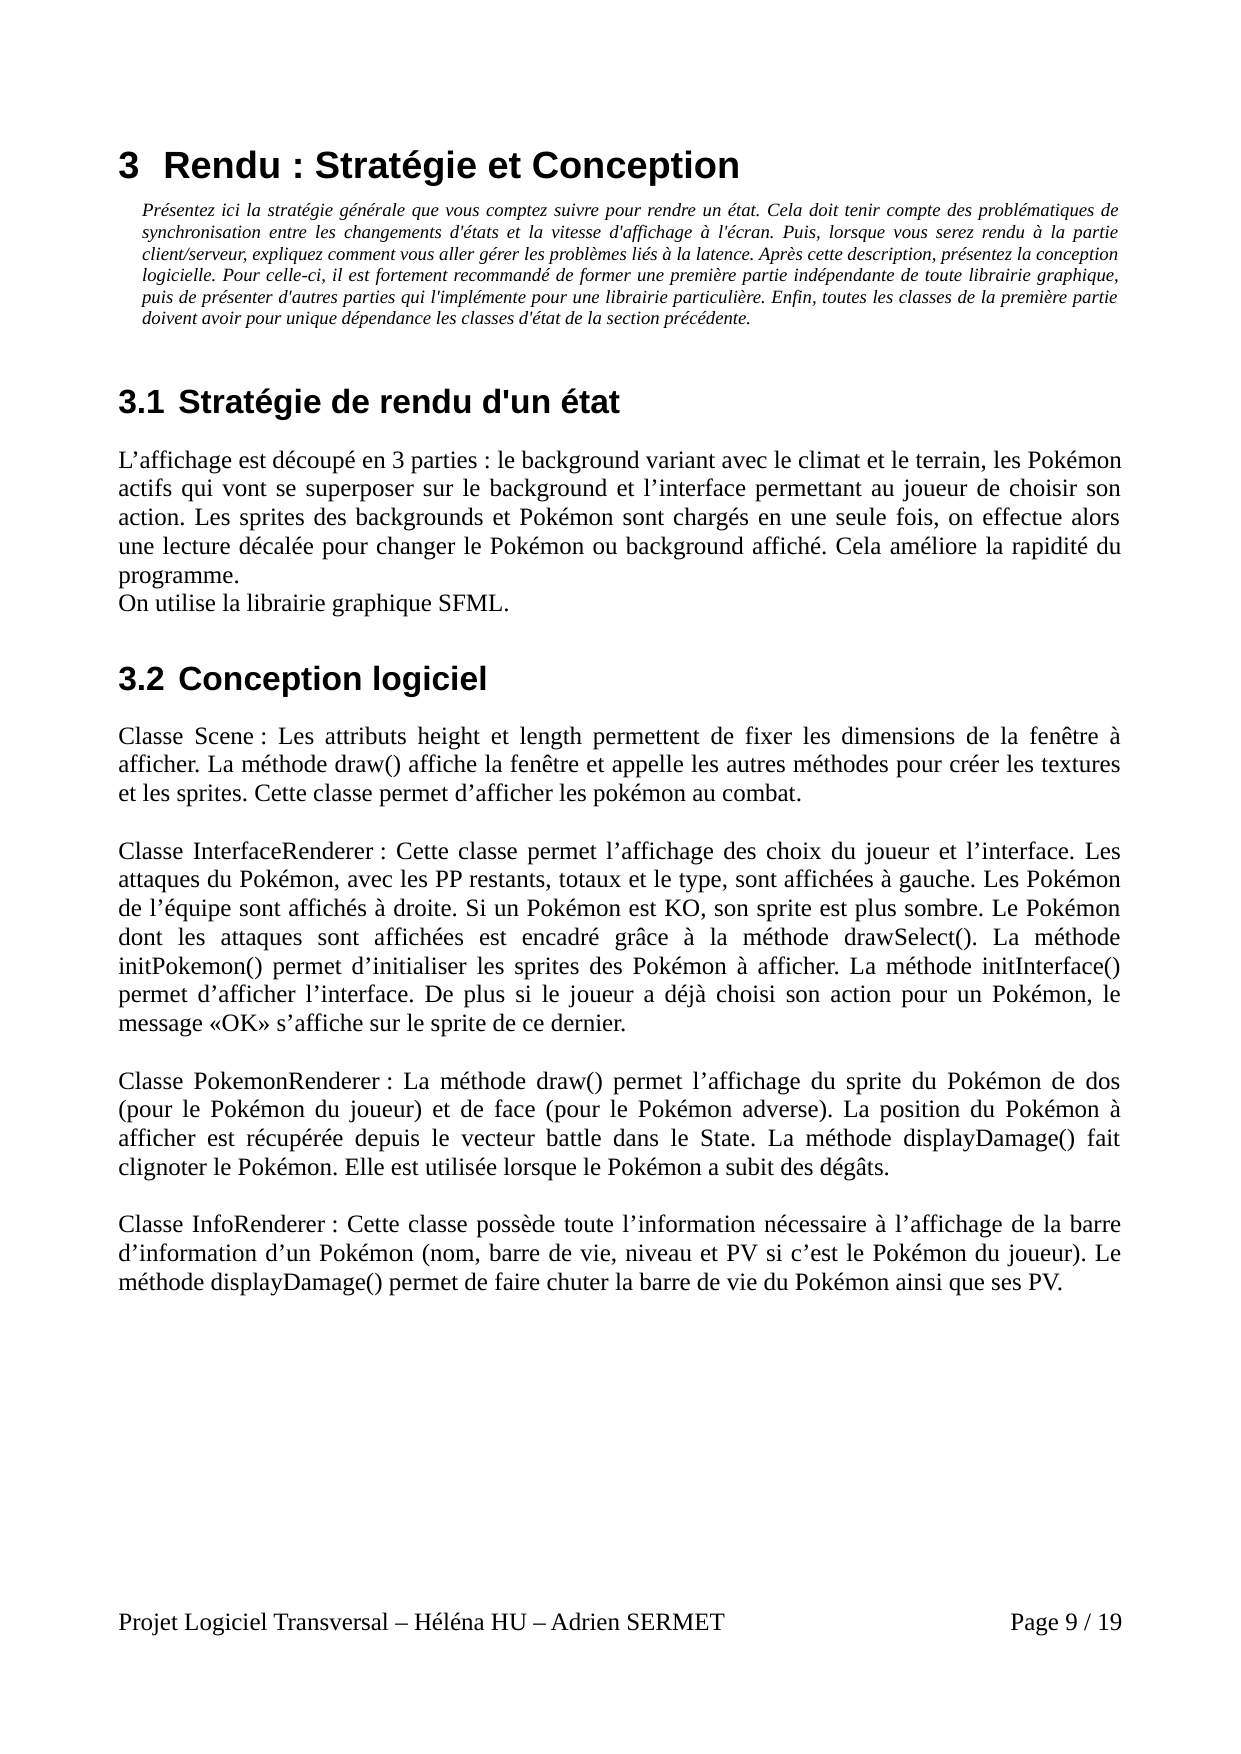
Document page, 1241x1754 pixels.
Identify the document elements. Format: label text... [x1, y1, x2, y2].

text Présentez ici la stratégie générale que vous comptez suivre pour rendre un état. Cela doit tenir compte des problématiques de synchronisation entre les changements d'états et la vitesse d'affichage à l'écran. Puis, lorsque vous serez rendu à la partie client/serveur, expliquez comment vous aller gérer les problèmes liés à la latence. Après cette description, présentez la conception logicielle. Pour celle-ci, il est fortement recommandé de former une première partie indépendante de toute librairie graphique, puis de présenter d'autres parties qui l'implémente pour une librairie particulière. Enfin, toutes les classes de la première partie doivent avoir pour unique dépendance les classes d'état de la section précédente. [142, 199, 1122, 329]
text Classe InfoRenderer : Cette classe possède toute l’information nécessaire à l’affichage de la barre d’information d’un Pokémon (nom, barre de vie, niveau et PV si c’est le Pokémon du joueur). Le méthode displayDamage() permet de faire chuter la barre de vie du Pokémon ainsi que ses PV. [118, 1209, 1122, 1296]
text Classe Scene : Les attributs height et length permettent de fixer les dimensions de la fenêtre à afficher. La méthode draw() affiche la fenêtre et appelle les autres méthodes pour créer les textures et les sprites. Cette classe permet d’afficher les pokémon au combat. [118, 721, 1122, 807]
text Classe PokemonRenderer : La méthode draw() permet l’affichage du sprite du Pokémon de dos (pour le Pokémon du joueur) et de face (pour le Pokémon adverse). La position du Pokémon à afficher est récupérée depuis le vecteur battle dans le State. La méthode displayDamage() fait clignoter le Pokémon. Elle est utilisée lorsque le Pokémon a subit des dégâts. [118, 1066, 1122, 1181]
subtitle Rendu : Stratégie et Conception [118, 143, 1122, 187]
text Classe InterfaceRenderer : Cette classe permet l’affichage des choix du joueur et l’interface. Les attaques du Pokémon, avec les PP restants, totaux et le type, sont affichées à gauche. Les Pokémon de l’équipe sont affichés à droite. Si un Pokémon est KO, son sprite est plus sombre. Le Pokémon dont les attaques sont affichées est encadré grâce à la méthode drawSelect(). La méthode initPokemon() permet d’initialiser les sprites des Pokémon à afficher. La méthode initInterface() permet d’afficher l’interface. De plus si le joueur a déjà choisi son action pour un Pokémon, le message «OK» s’affiche sur le sprite de ce dernier. [118, 836, 1122, 1037]
subtitle Conception logiciel [118, 658, 1122, 697]
subtitle Stratégie de rendu d'un état [118, 382, 1122, 421]
text L’affichage est découpé en 3 parties : le background variant avec le climat et le terrain, les Pokémon actifs qui vont se superposer sur le background et l’interface permettant au joueur de choisir son action. Les sprites des backgrounds et Pokémon sont chargés en une seule fois, on effectue alors une lecture décalée pour changer le Pokémon ou background affiché. Cela améliore la rapidité du programme. [118, 445, 1122, 588]
text On utilise la librairie graphique SFML. [118, 588, 1122, 617]
